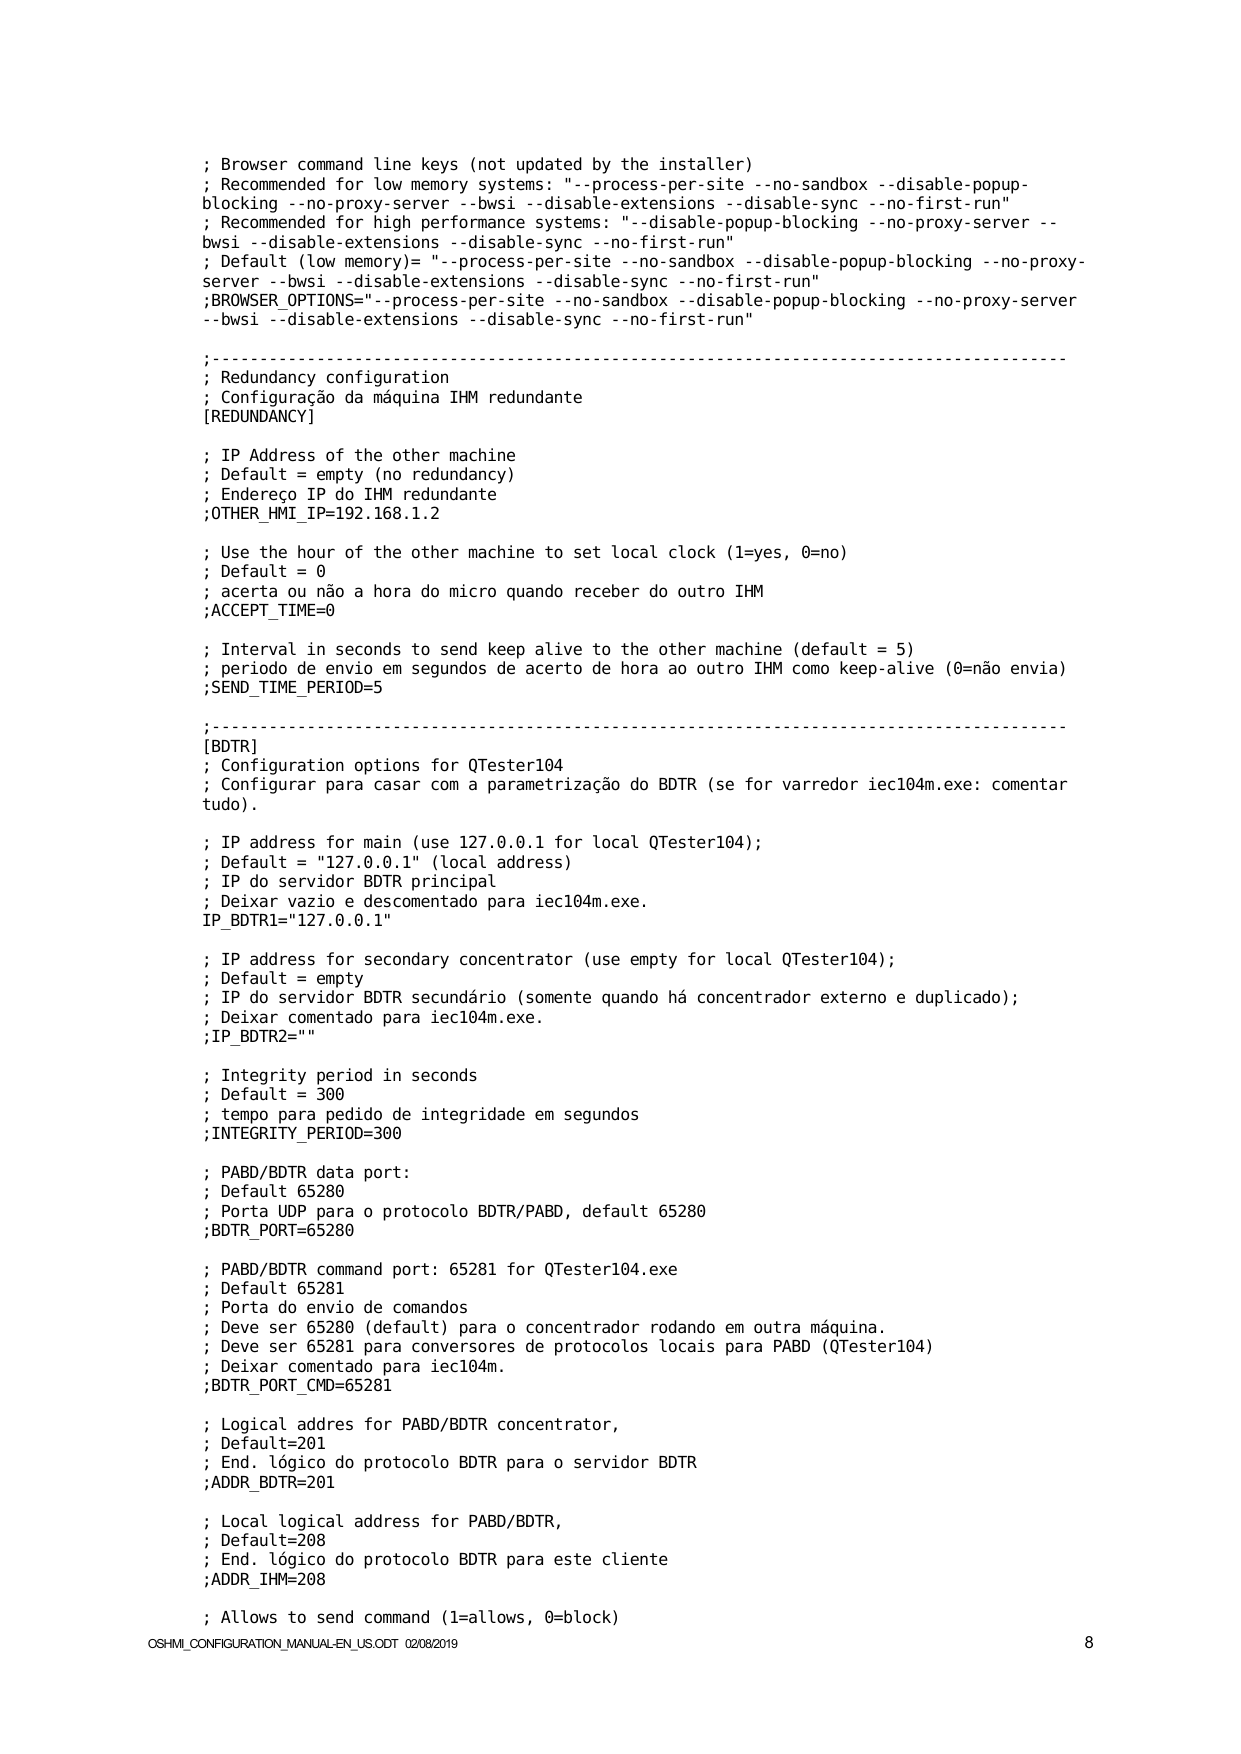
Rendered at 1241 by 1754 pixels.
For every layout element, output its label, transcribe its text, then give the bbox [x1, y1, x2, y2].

text ; Interval in seconds to send keep alive to the other machine (default = 5) [202, 639, 1093, 659]
text ;------------------------------------------------------------------------------------------ [202, 717, 1093, 736]
text ; tempo para pedido de integridade em segundos [202, 1104, 1093, 1124]
text ;INTEGRITY_PERIOD=300 [202, 1124, 1093, 1143]
text [BDTR] [202, 736, 1093, 756]
text ; acerta ou não a hora do micro quando receber do outro IHM [202, 581, 1093, 601]
text ; Default = "127.0.0.1" (local address) [202, 853, 1093, 872]
text ; IP do servidor BDTR principal [202, 872, 1093, 891]
text ; Use the hour of the other machine to set local clock (1=yes, 0=no) [202, 543, 1093, 562]
text ; Deixar comentado para iec104m.exe. [202, 1008, 1093, 1027]
text ; Configuração da máquina IHM redundante [202, 388, 1093, 407]
text ;BDTR_PORT_CMD=65281 [202, 1376, 1093, 1395]
text ; Recommended for low memory systems: "--process-per-site --no-sandbox --disable-popup-blocking --no-proxy-server --bwsi --disable-extensions --disable-sync --no-first-run" [202, 174, 1093, 213]
text ; Configurar para casar com a parametrização do BDTR (se for varredor iec104m.exe: comentar tudo). [202, 775, 1093, 814]
text ; IP address for secondary concentrator (use empty for local QTester104); [202, 949, 1093, 969]
text ; Endereço IP do IHM redundante [202, 484, 1093, 504]
text ; Deve ser 65280 (default) para o concentrador rodando em outra máquina. [202, 1318, 1093, 1337]
text ; PABD/BDTR data port: [202, 1163, 1093, 1182]
text ; Configuration options for QTester104 [202, 756, 1093, 775]
text ; End. lógico do protocolo BDTR para este cliente [202, 1550, 1093, 1569]
text ; Default = 300 [202, 1085, 1093, 1104]
text ; Default (low memory)= "--process-per-site --no-sandbox --disable-popup-blocking --no-proxy-server --bwsi --disable-extensions --disable-sync --no-first-run" [202, 252, 1093, 291]
text [REDUNDANCY] [202, 407, 1093, 426]
text ;ADDR_BDTR=201 [202, 1473, 1093, 1492]
text ; IP address for main (use 127.0.0.1 for local QTester104); [202, 833, 1093, 853]
text ; Browser command line keys (not updated by the installer) [202, 155, 1093, 174]
text ; Default = 0 [202, 562, 1093, 581]
text ; Default 65280 [202, 1182, 1093, 1201]
text ;BROWSER_OPTIONS="--process-per-site --no-sandbox --disable-popup-blocking --no-proxy-server --bwsi --disable-extensions --disable-sync --no-first-run" [202, 291, 1093, 329]
text ; Local logical address for PABD/BDTR, [202, 1511, 1093, 1531]
text ; Logical addres for PABD/BDTR concentrator, [202, 1414, 1093, 1434]
text ;IP_BDTR2="" [202, 1027, 1093, 1046]
text ; Redundancy configuration [202, 368, 1093, 388]
text IP_BDTR1="127.0.0.1" [202, 911, 1093, 930]
text ;BDTR_PORT=65280 [202, 1221, 1093, 1240]
text ; IP do servidor BDTR secundário (somente quando há concentrador externo e duplicado); [202, 988, 1093, 1008]
text ;OTHER_HMI_IP=192.168.1.2 [202, 504, 1093, 523]
text ; Default = empty (no redundancy) [202, 465, 1093, 484]
text ; End. lógico do protocolo BDTR para o servidor BDTR [202, 1453, 1093, 1473]
text ;------------------------------------------------------------------------------------------ [202, 349, 1093, 368]
text ;ACCEPT_TIME=0 [202, 601, 1093, 620]
text ; Default=201 [202, 1434, 1093, 1453]
text ; IP Address of the other machine [202, 446, 1093, 465]
text ; Porta UDP para o protocolo BDTR/PABD, default 65280 [202, 1201, 1093, 1221]
text ; PABD/BDTR command port: 65281 for QTester104.exe [202, 1259, 1093, 1279]
text ; Deve ser 65281 para conversores de protocolos locais para PABD (QTester104) [202, 1337, 1093, 1356]
text ; Allows to send command (1=allows, 0=block) [202, 1608, 1093, 1628]
text ;ADDR_IHM=208 [202, 1569, 1093, 1589]
text ; Recommended for high performance systems: "--disable-popup-blocking --no-proxy-server --bwsi --disable-extensions --disable-sync --no-first-run" [202, 213, 1093, 252]
text ; Integrity period in seconds [202, 1066, 1093, 1085]
text ; Default 65281 [202, 1279, 1093, 1298]
text ; Deixar vazio e descomentado para iec104m.exe. [202, 891, 1093, 911]
text ; periodo de envio em segundos de acerto de hora ao outro IHM como keep-alive (0=não envia) [202, 659, 1093, 678]
text ; Default=208 [202, 1531, 1093, 1550]
text ;SEND_TIME_PERIOD=5 [202, 678, 1093, 698]
text ; Deixar comentado para iec104m. [202, 1356, 1093, 1376]
text ; Porta do envio de comandos [202, 1298, 1093, 1318]
text ; Default = empty [202, 969, 1093, 988]
